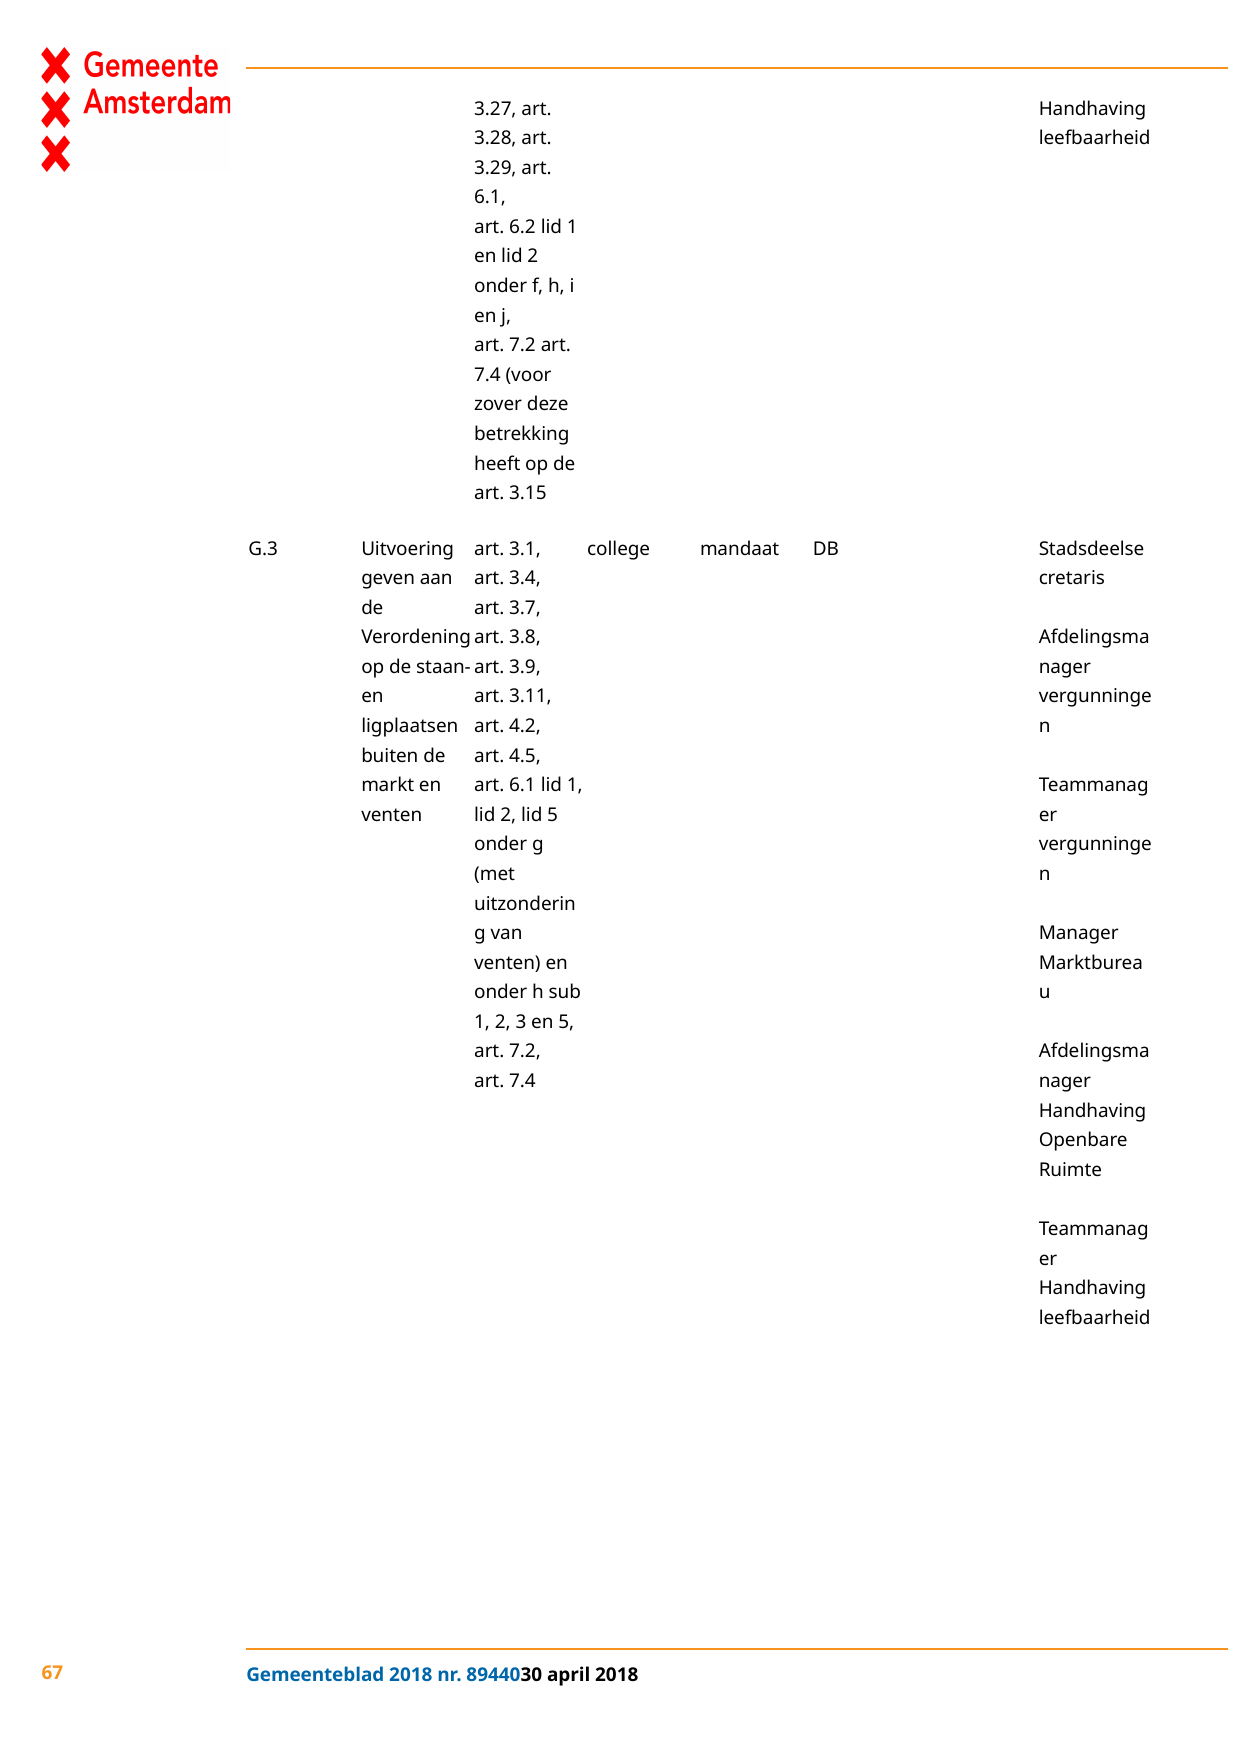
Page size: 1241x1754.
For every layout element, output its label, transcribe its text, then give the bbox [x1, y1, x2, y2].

table_cell Uitvoering geven aan de Verordening op de staan- en ligplaatsen buiten de markt en venten [361, 505, 474, 1329]
table_cell [926, 95, 1038, 505]
table_cell 3.27, art. 3.28, art. 3.29, art. 6.1, art. 6.2 lid 1 en lid 2 onder f, h, i en j, art. 7.2 art. 7.4 (voor zover deze betrekking heeft op de art. 3.15 [474, 95, 587, 505]
table_cell [361, 95, 474, 505]
table_cell [587, 95, 700, 505]
table_cell DB [813, 505, 926, 1329]
table_cell Stadsdeelsecretaris Afdelingsmanager vergunningen Teammanager vergunningen Manager Marktbureau Afdelingsmanager Handhaving Openbare Ruimte Teammanager Handhaving leefbaarheid [1039, 505, 1152, 1329]
table_cell mandaat [700, 505, 813, 1329]
picture [41, 47, 231, 172]
table_cell Handhaving leefbaarheid [1039, 95, 1152, 505]
table_cell [813, 95, 926, 505]
table_cell [926, 505, 1038, 1329]
table_cell art. 3.1, art. 3.4, art. 3.7, art. 3.8, art. 3.9, art. 3.11, art. 4.2, art. 4.5, art. 6.1 lid 1, lid 2, lid 5 onder g (met uitzondering van venten) en onder h sub 1, 2, 3 en 5, art. 7.2, art. 7.4 [474, 505, 587, 1329]
table_cell G.3 [248, 505, 361, 1329]
table_cell [248, 95, 361, 505]
table_cell college [587, 505, 700, 1329]
table_cell [700, 95, 813, 505]
